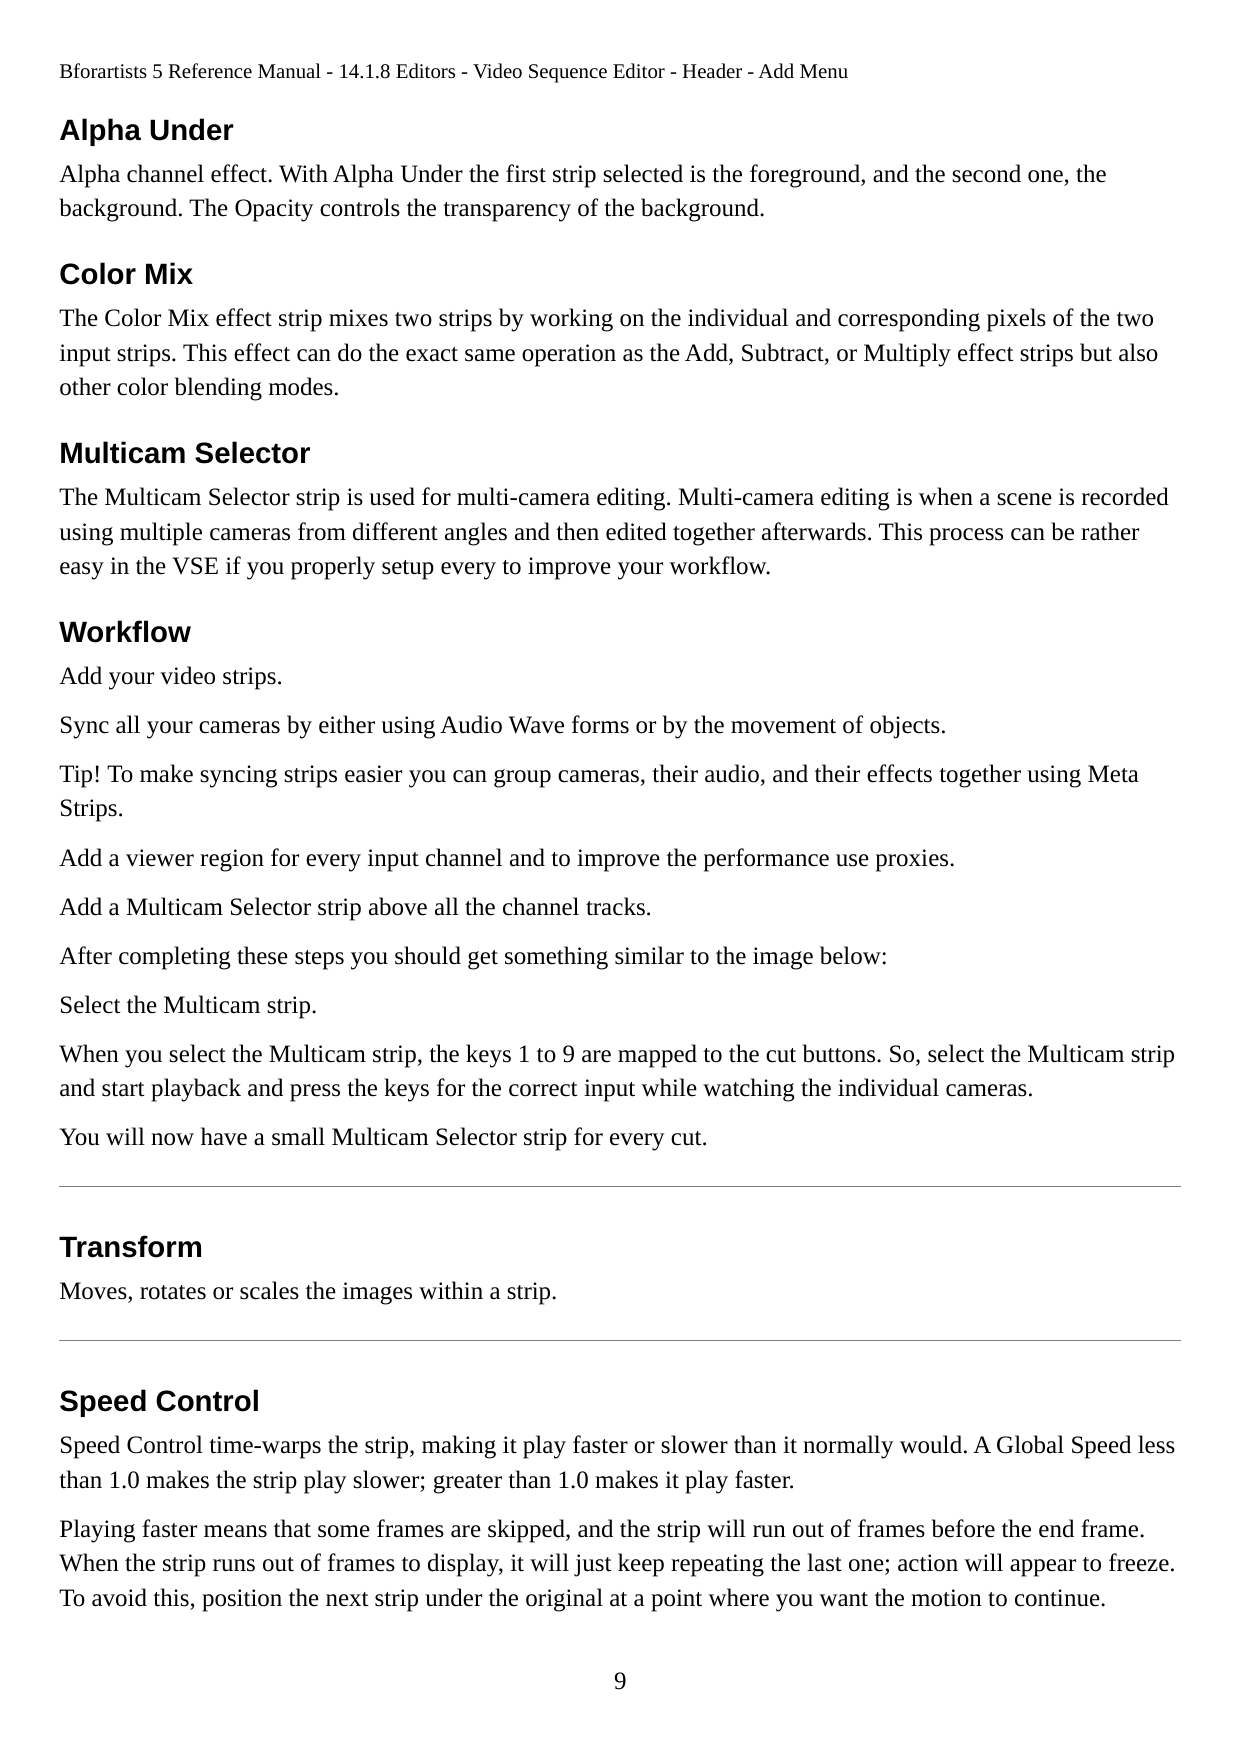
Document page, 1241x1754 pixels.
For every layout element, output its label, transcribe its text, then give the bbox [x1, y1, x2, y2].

text Sync all your cameras by either using Audio Wave forms or by the movement of objects. [59, 710, 1181, 739]
text Add a Multicam Selector strip above all the channel tracks. [59, 892, 1181, 920]
subtitle Workflow [59, 615, 1181, 648]
text Alpha channel effect. With Alpha Under the first strip selected is the foreground, and the second one, the background. The Opacity controls the transparency of the background. [59, 159, 1181, 222]
text You will now have a small Multicam Selector strip for every cut. [59, 1122, 1181, 1151]
subtitle Speed Control [59, 1384, 1181, 1418]
text Add a viewer region for every input channel and to improve the performance use proxies. [59, 843, 1181, 871]
text The Color Mix effect strip mixes two strips by working on the individual and corresponding pixels of the two input strips. This effect can do the exact same operation as the Add, Subtract, or Multiply effect strips but also other color blending modes. [59, 303, 1181, 401]
text Add your video strips. [59, 661, 1181, 690]
subtitle Multicam Selector [59, 436, 1181, 469]
text The Multicam Selector strip is used for multi-camera editing. Multi-camera editing is when a scene is recorded using multiple cameras from different angles and then edited together afterwards. This process can be rather easy in the VSE if you properly setup every to improve your workflow. [59, 482, 1181, 580]
text Select the Multicam strip. [59, 990, 1181, 1018]
subtitle Transform [59, 1230, 1181, 1264]
subtitle Alpha Under [59, 113, 1181, 146]
subtitle Color Mix [59, 257, 1181, 291]
text Speed Control time-warps the strip, making it play faster or slower than it normally would. A Global Speed less than 1.0 makes the strip play slower; greater than 1.0 makes it play faster. [59, 1431, 1181, 1494]
text After completing these steps you should get something similar to the image below: [59, 941, 1181, 969]
text Moves, rotates or scales the images within a strip. [59, 1276, 1181, 1305]
text When you select the Multicam strip, the keys 1 to 9 are mapped to the cut buttons. So, select the Multicam strip and start playback and press the keys for the correct input while watching the individual cameras. [59, 1039, 1181, 1102]
text Tip! To make syncing strips easier you can group cameras, their audio, and their effects together using Meta Strips. [59, 759, 1181, 822]
text Playing faster means that some frames are skipped, and the strip will run out of frames before the end frame. When the strip runs out of frames to display, it will just keep repeating the last one; action will appear to freeze. To avoid this, position the next strip under the original at a point where you want the motion to continue. [59, 1514, 1181, 1612]
